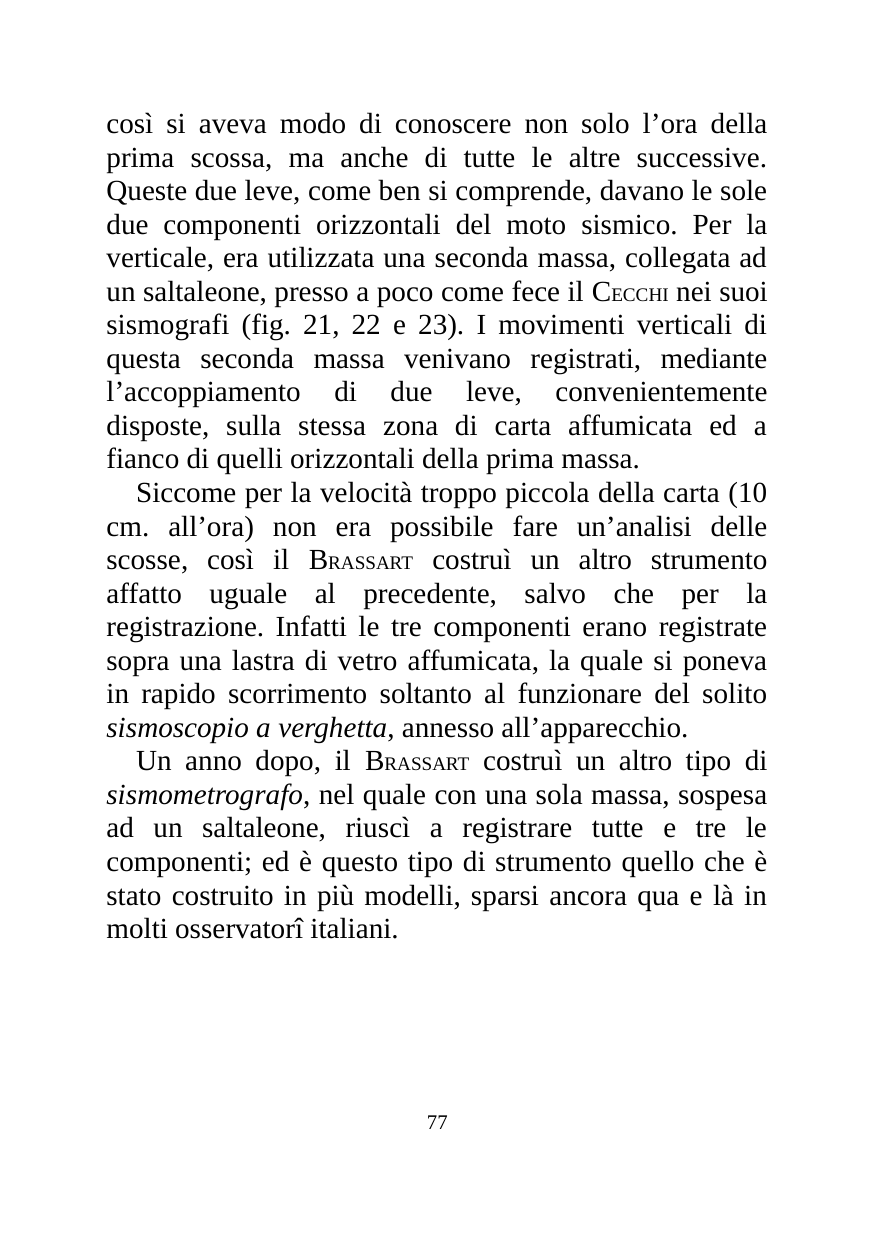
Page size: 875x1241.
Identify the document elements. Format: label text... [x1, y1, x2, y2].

text così si aveva modo di conoscere non solo l’ora della prima scossa, ma anche di tutte le altre successive. Queste due leve, come ben si comprende, davano le sole due componenti orizzontali del moto sismico. Per la verticale, era utilizzata una seconda massa, collegata ad un saltaleone, presso a poco come fece il Cecchi nei suoi sismografi (fig. 21, 22 e 23). I movimenti verticali di questa seconda massa venivano registrati, mediante l’accoppiamento di due leve, convenientemente disposte, sulla stessa zona di carta affumicata ed a fianco di quelli orizzontali della prima massa. [106, 106, 768, 475]
text Siccome per la velocità troppo piccola della carta (10 cm. all’ora) non era possibile fare un’analisi delle scosse, così il Brassart costruì un altro strumento affatto uguale al precedente, salvo che per la registrazione. Infatti le tre componenti erano registrate sopra una lastra di vetro affumicata, la quale si poneva in rapido scorrimento soltanto al funzionare del solito sismoscopio a verghetta, annesso all’apparecchio. [106, 475, 768, 743]
text Un anno dopo, il Brassart costruì un altro tipo di sismometrografo, nel quale con una sola massa, sospesa ad un saltaleone, riuscì a registrare tutte e tre le componenti; ed è questo tipo di strumento quello che è stato costruito in più modelli, sparsi ancora qua e là in molti osservatorî italiani. [106, 743, 768, 945]
